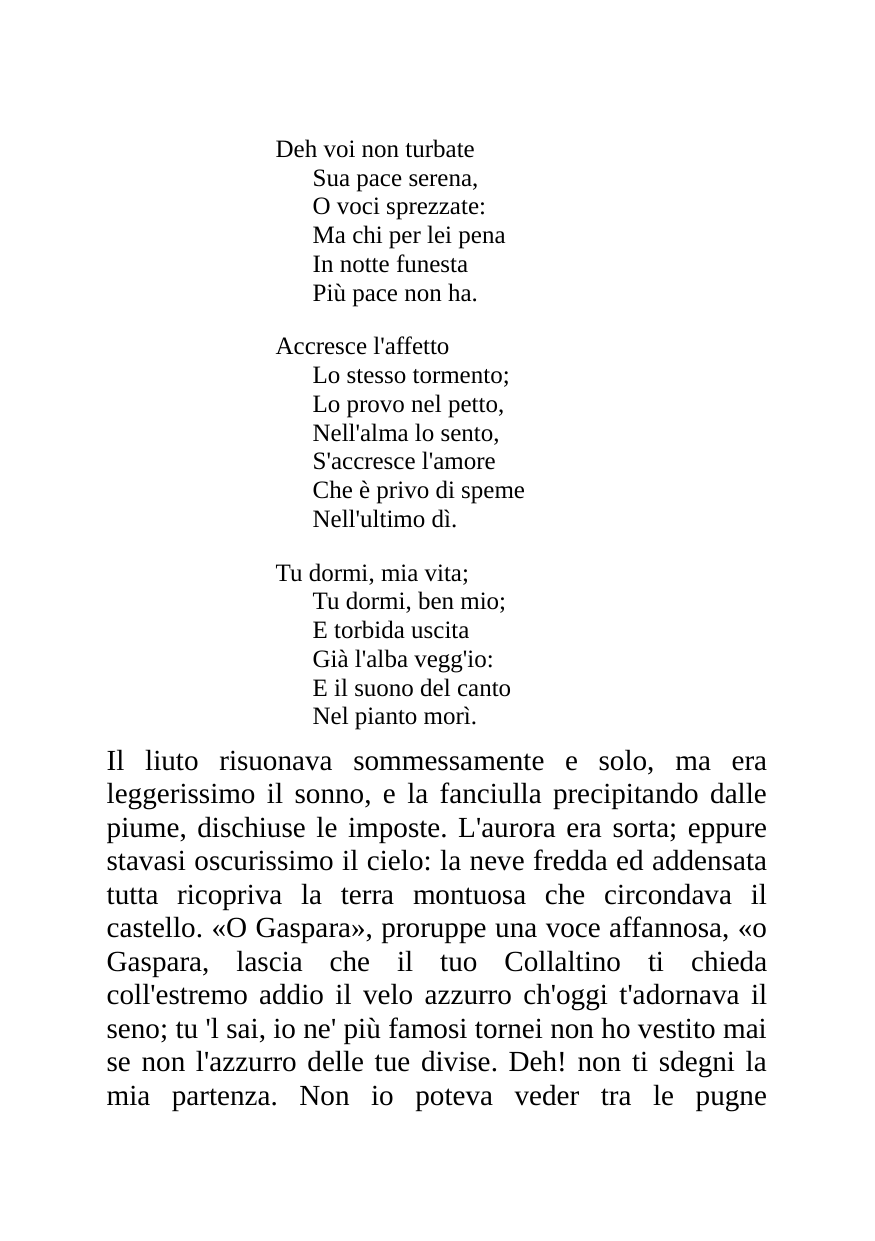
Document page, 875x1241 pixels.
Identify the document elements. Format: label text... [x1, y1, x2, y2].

text Accresce l'affetto Lo stesso tormento; Lo provo nel petto, Nell'alma lo sento, S'accresce l'amore Che è privo di speme Nell'ultimo dì. [275, 331, 768, 533]
text Tu dormi, mia vita; Tu dormi, ben mio; E torbida uscita Già l'alba vegg'io: E il suono del canto Nel pianto morì. [275, 558, 768, 730]
text Il liuto risuonava sommessamente e solo, ma era leggerissimo il sonno, e la fanciulla precipitando dalle piume, dischiuse le imposte. L'aurora era sorta; eppure stavasi oscurissimo il cielo: la neve fredda ed addensata tutta ricopriva la terra montuosa che circondava il castello. «O Gaspara», proruppe una voce affannosa, «o Gaspara, lascia che il tuo Collaltino ti chieda coll'estremo addio il velo azzurro ch'oggi t'adornava il seno; tu 'l sai, io ne' più famosi tornei non ho vestito mai se non l'azzurro delle tue divise. Deh! non ti sdegni la mia partenza. Non io poteva veder tra le pugne [106, 743, 768, 1112]
text Deh voi non turbate Sua pace serena, O voci sprezzate: Ma chi per lei pena In notte funesta Più pace non ha. [275, 134, 768, 306]
